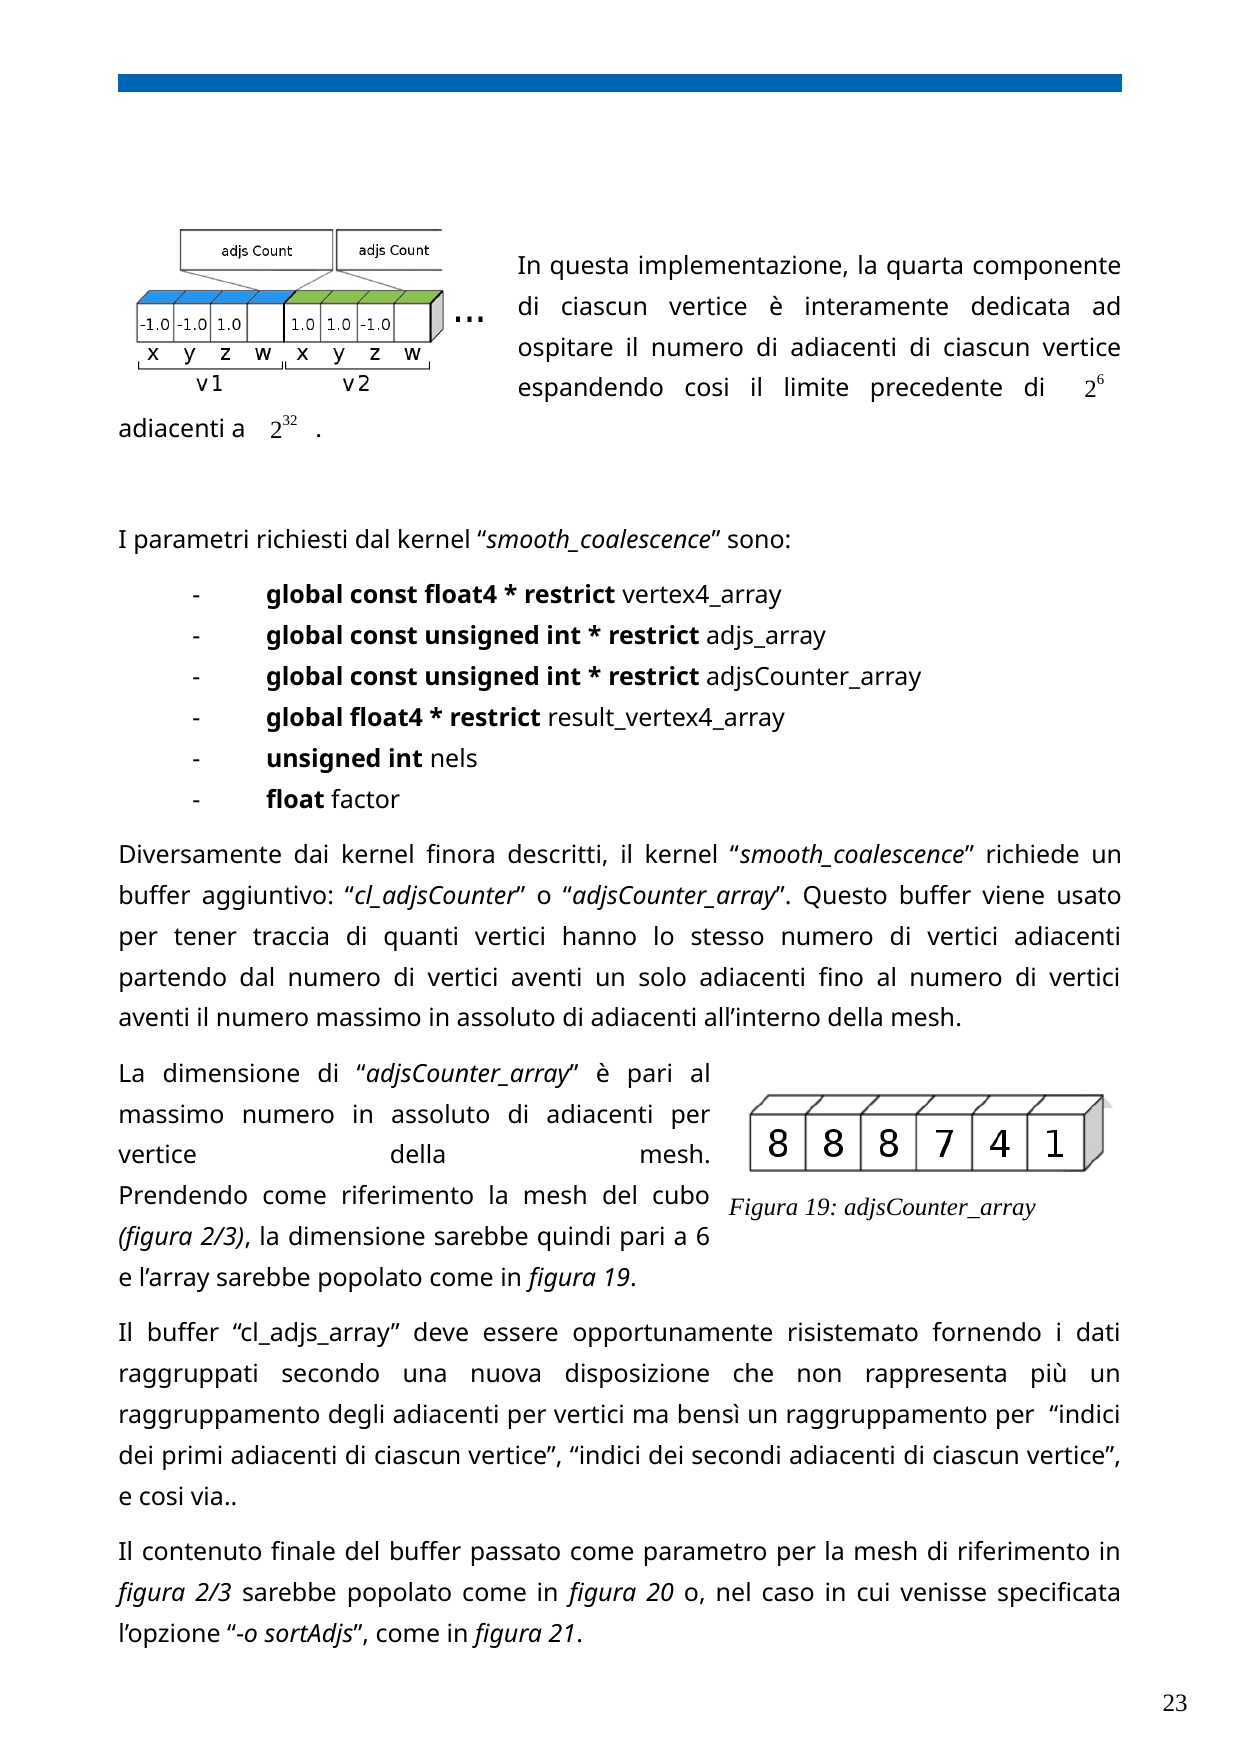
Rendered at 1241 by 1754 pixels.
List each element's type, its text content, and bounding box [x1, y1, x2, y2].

text Diversamente dai kernel finora descritti, il kernel “smooth_coalescence” richiede un buffer aggiuntivo: “cl_adjsCounter” o “adjsCounter_array”. Questo buffer viene usato per tener traccia di quanti vertici hanno lo stesso numero di vertici adiacenti partendo dal numero di vertici aventi un solo adiacenti fino al numero di vertici aventi il numero massimo in assoluto di adiacenti all’interno della mesh. [118, 837, 1122, 1034]
picture [120, 212, 500, 409]
text La dimensione di “adjsCounter_array” è pari al massimo numero in assoluto di adiacenti per vertice della mesh. Prendendo come riferimento la mesh del cubo (figura 2/3), la dimensione sarebbe quindi pari a 6 e l’array sarebbe popolato come in figura 19. [118, 1050, 1144, 1294]
text - global const float4 * restrict vertex4_array - global const unsigned int * restrict adjs_array - global const unsigned int * restrict adjsCounter_array - global float4 * restrict result_vertex4_array - unsigned int nels - float factor [118, 577, 1122, 815]
text Il contenuto finale del buffer passato come parametro per la mesh di riferimento in figura 2/3 sarebbe popolato come in figura 20 o, nel caso in cui venisse specificata l’opzione “-o sortAdjs”, come in figura 21. [118, 1534, 1122, 1649]
text In questa implementazione, la quarta componente di ciascun vertice è interamente dedicata ad ospitare il numero di adiacenti di ciascun vertice espandendo cosi il limite precedente di adiacenti a . [118, 207, 1122, 445]
picture [728, 1080, 1127, 1187]
text Figura 19: adjsCounter_array [729, 1187, 1127, 1221]
text I parametri richiesti dal kernel “smooth_coalescence” sono: [118, 522, 1122, 556]
text Il buffer “cl_adjs_array” deve essere opportunamente risistemato fornendo i dati raggruppati secondo una nuova disposizione che non rappresenta più un raggruppamento degli adiacenti per vertici ma bensì un raggruppamento per “indici dei primi adiacenti di ciascun vertice”, “indici dei secondi adiacenti di ciascun vertice”, e cosi via.. [118, 1315, 1122, 1512]
